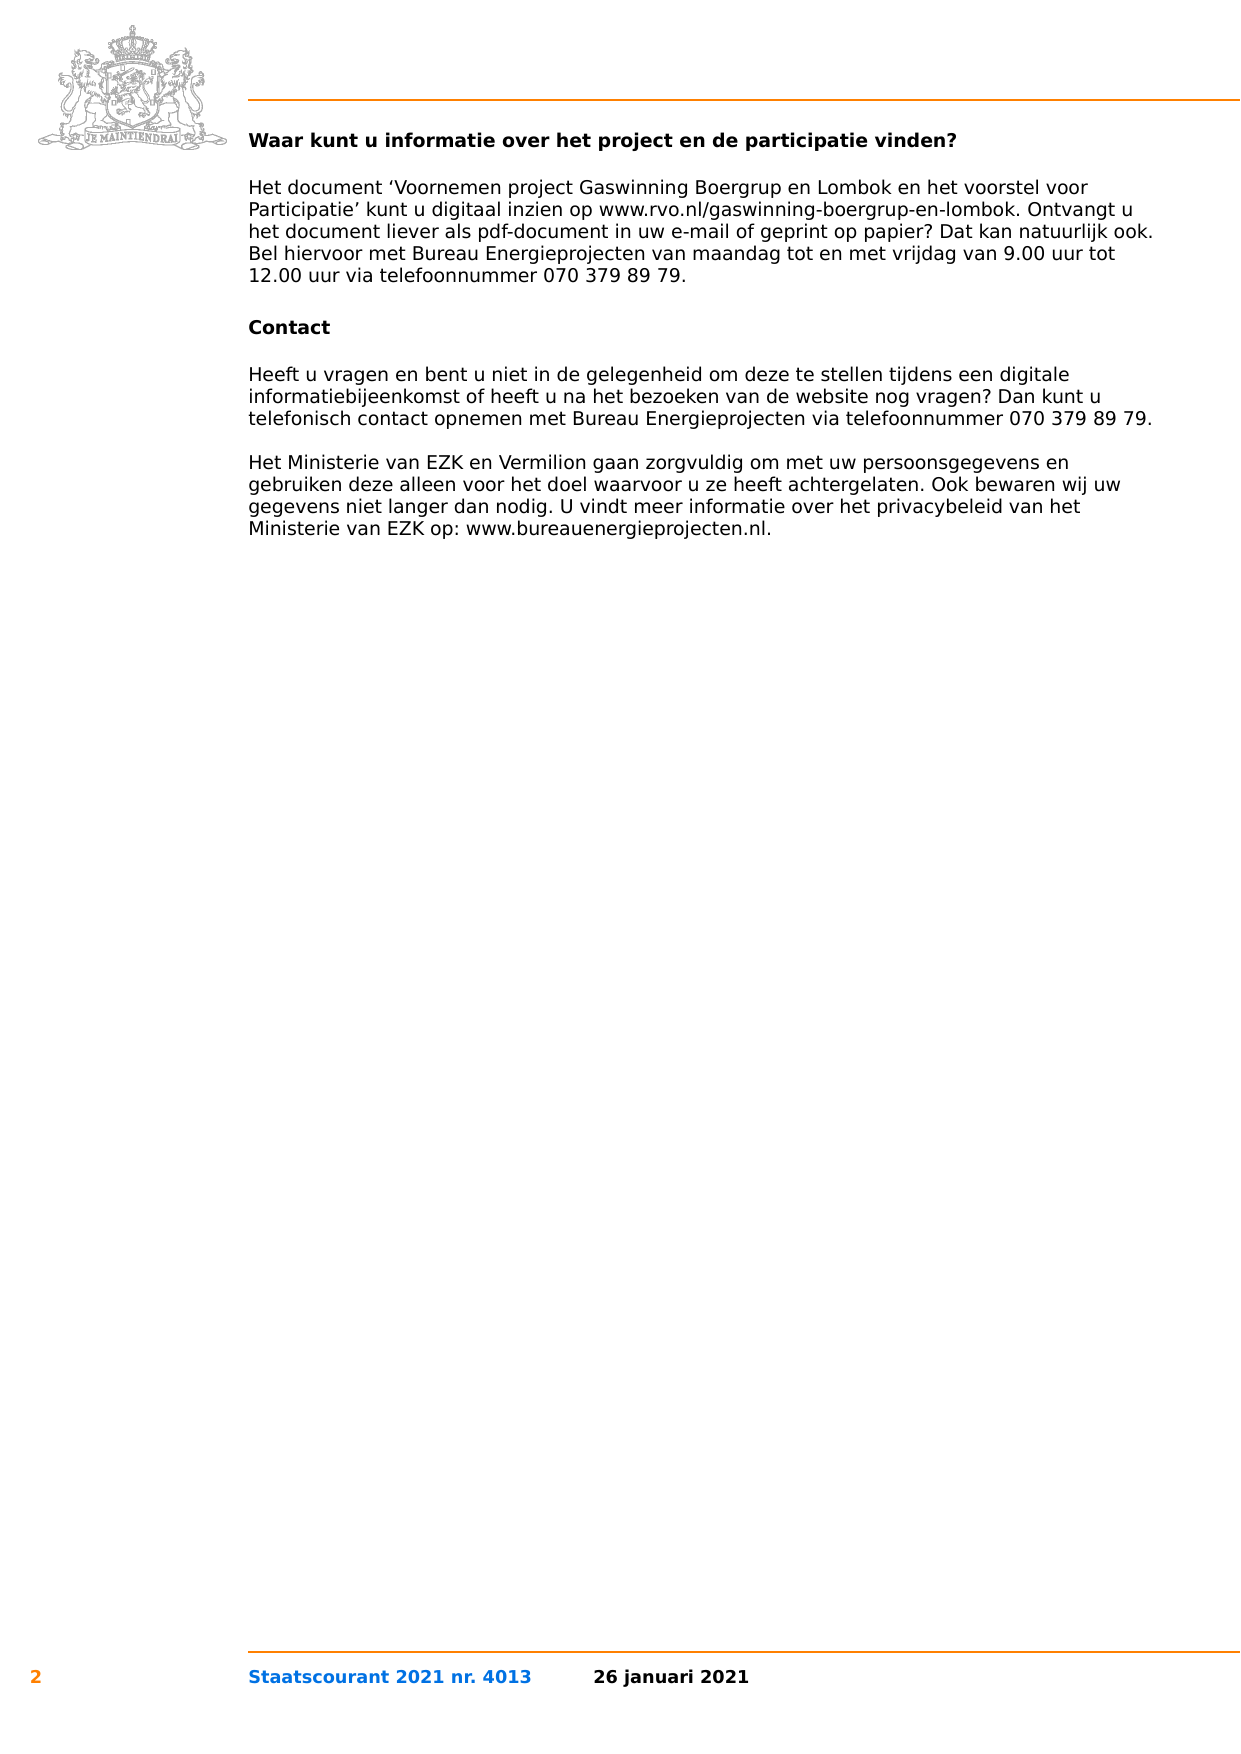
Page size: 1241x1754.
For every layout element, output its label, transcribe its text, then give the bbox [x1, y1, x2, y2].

text Heeft u vragen en bent u niet in de gelegenheid om deze te stellen tijdens een digitale informatiebijeenkomst of heeft u na het bezoeken van de website nog vragen? Dan kunt u telefonisch contact opnemen met Bureau Energieprojecten via telefoonnummer 070 379 89 79. [248, 364, 1163, 430]
subtitle Waar kunt u informatie over het project en de participatie vinden? [248, 130, 1163, 152]
text Het Ministerie van EZK en Vermilion gaan zorgvuldig om met uw persoonsgegevens en gebruiken deze alleen voor het doel waarvoor u ze heeft achtergelaten. Ook bewaren wij uw gegevens niet langer dan nodig. U vindt meer informatie over het privacybeleid van het Ministerie van EZK op: www.bureauenergieprojecten.nl. [248, 452, 1163, 539]
picture [38, 25, 227, 150]
subtitle Contact [248, 317, 1163, 339]
text Het document ‘Voornemen project Gaswinning Boergrup en Lombok en het voorstel voor Participatie’ kunt u digitaal inzien op www.rvo.nl/gaswinning-boergrup-en-lombok. Ontvangt u het document liever als pdf-document in uw e-mail of geprint op papier? Dat kan natuurlijk ook. Bel hiervoor met Bureau Energieprojecten van maandag tot en met vrijdag van 9.00 uur tot 12.00 uur via telefoon­nummer 070 379 89 79. [248, 177, 1163, 287]
